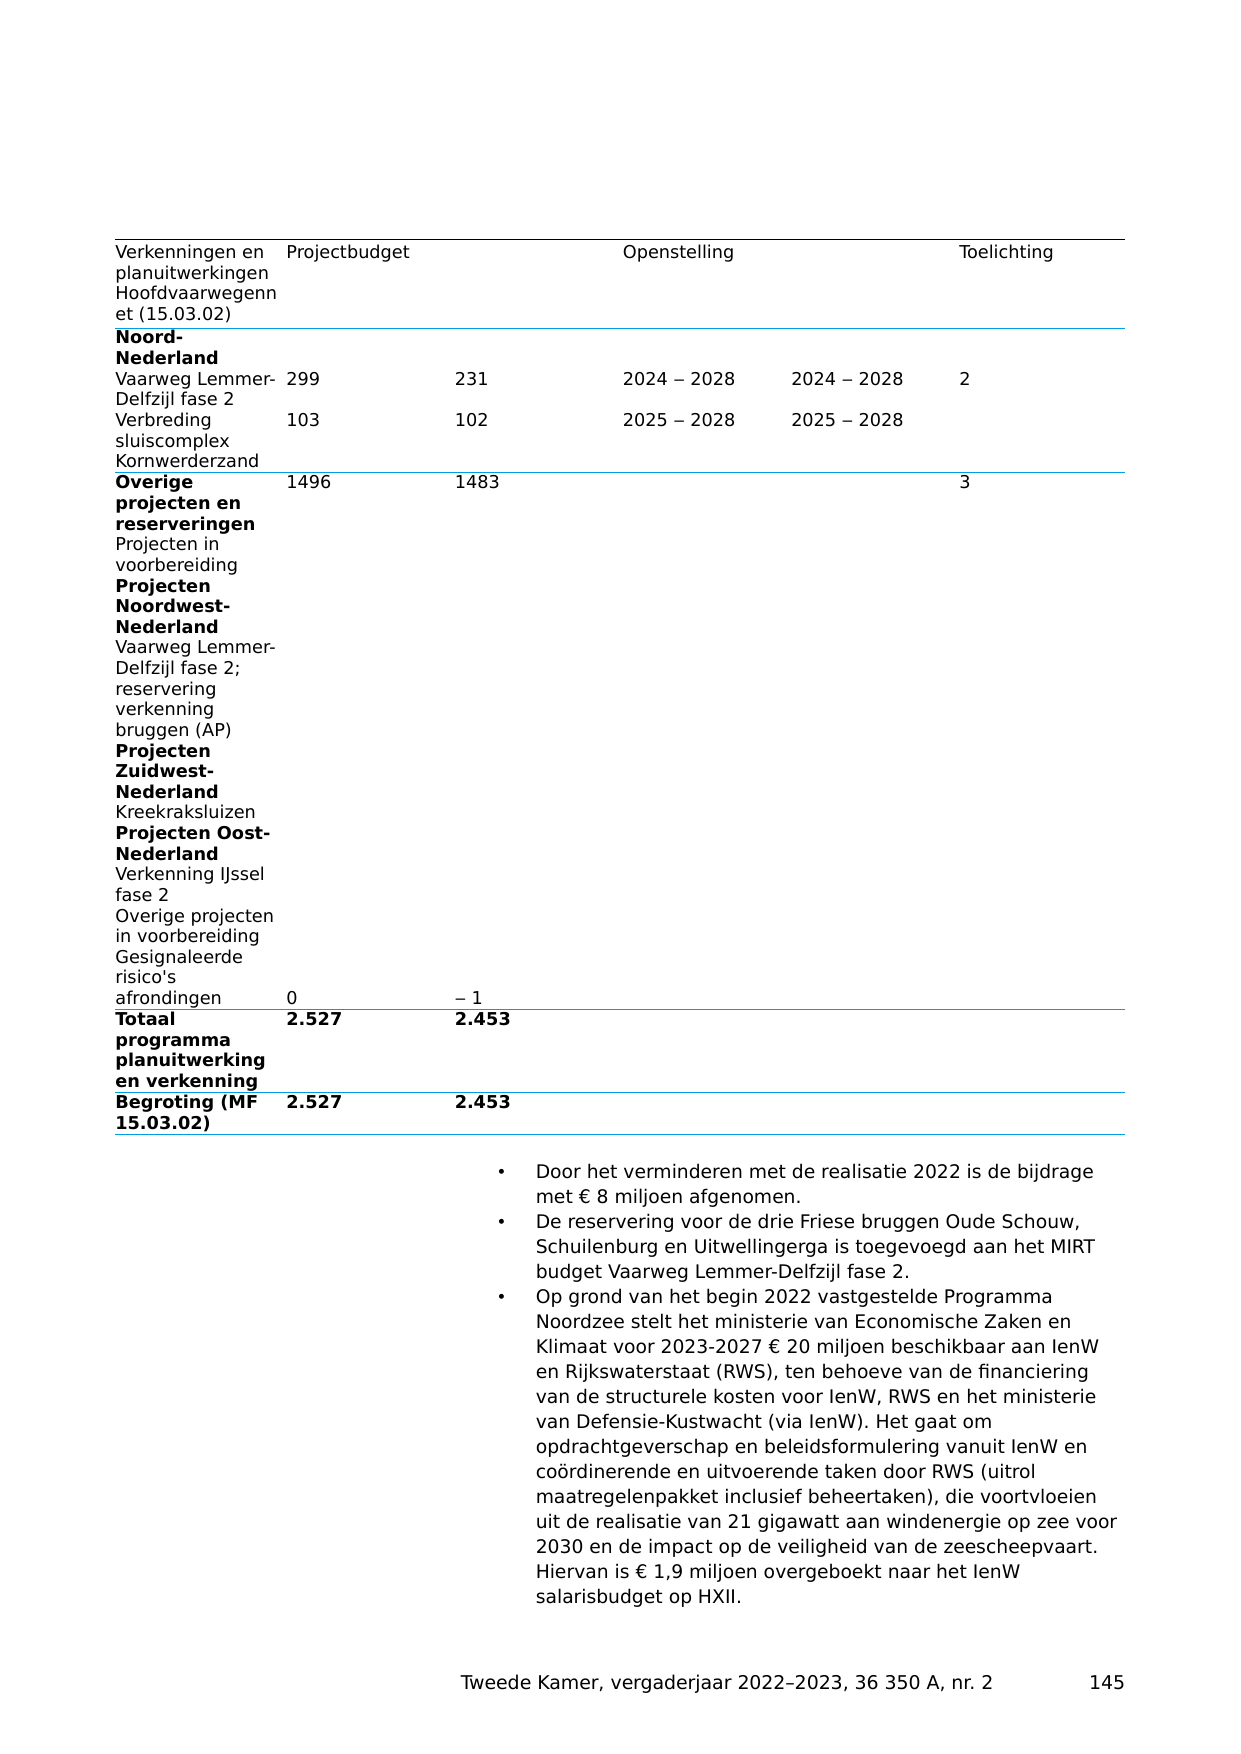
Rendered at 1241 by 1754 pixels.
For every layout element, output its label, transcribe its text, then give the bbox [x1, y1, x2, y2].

table_cell 103 [283, 410, 452, 472]
table_cell 2025 ‒ 2028 [788, 410, 956, 472]
table_cell [283, 534, 452, 576]
table_cell [788, 473, 956, 534]
table_cell [956, 864, 1125, 906]
table_cell [283, 638, 452, 741]
table_cell [956, 1010, 1125, 1092]
table_cell [620, 988, 788, 1009]
table_cell [620, 473, 788, 534]
table_cell Overige projecten en reserveringen [115, 473, 283, 534]
table_cell [788, 864, 956, 906]
table_cell 1483 [452, 473, 620, 534]
table_cell [788, 638, 956, 741]
table_cell [788, 1093, 956, 1133]
table_cell Vaarweg Lemmer-Delfzijl fase 2 [115, 369, 283, 410]
table_cell [620, 906, 788, 947]
table_cell Totaal programma planuitwerking en verkenning [115, 1010, 283, 1092]
table_cell [788, 947, 956, 988]
table_cell [620, 329, 788, 369]
list Door het verminderen met de realisatie 2022 is de bijdrage met € 8 miljoen afgenomen. [498, 1159, 1125, 1209]
table_cell [452, 823, 620, 864]
table_cell [452, 947, 620, 988]
table_cell [956, 906, 1125, 947]
table_cell [283, 947, 452, 988]
table_cell [788, 576, 956, 637]
table_cell Begroting (MF 15.03.02) [115, 1093, 283, 1133]
table_cell [788, 741, 956, 802]
table_cell 2024 ‒ 2028 [788, 369, 956, 410]
table_cell Overige projecten in voorbereiding [115, 906, 283, 947]
table_cell 2 [956, 369, 1125, 410]
table_cell [956, 823, 1125, 864]
table_cell Toelichting [956, 240, 1125, 327]
table_cell Verkenning IJssel fase 2 [115, 864, 283, 906]
table_cell [620, 741, 788, 802]
list Op grond van het begin 2022 vastgestelde Programma Noordzee stelt het ministerie van Economische Zaken en Klimaat voor 2023-2027 € 20 miljoen beschikbaar aan IenW en Rijkswaterstaat (RWS), ten behoeve van de financiering van de structurele kosten voor IenW, RWS en het ministerie van Defensie-Kustwacht (via IenW). Het gaat om opdrachtgeverschap en beleidsformulering vanuit IenW en coördinerende en uitvoerende taken door RWS (uitrol maatregelenpakket inclusief beheertaken), die voortvloeien uit de realisatie van 21 gigawatt aan windenergie op zee voor 2030 en de impact op de veiligheid van de zeescheepvaart. Hiervan is € 1,9 miljoen overgeboekt naar het IenW salarisbudget op HXII. [498, 1284, 1125, 1609]
table_cell [956, 534, 1125, 576]
table_cell [956, 988, 1125, 1009]
table_cell [452, 741, 620, 802]
table_cell [620, 864, 788, 906]
table_cell [620, 576, 788, 637]
table_cell 102 [452, 410, 620, 472]
table_cell 2024 ‒ 2028 [620, 369, 788, 410]
table_cell [620, 1010, 788, 1092]
table_cell ‒ 1 [452, 988, 620, 1009]
table_cell [452, 864, 620, 906]
table_cell [620, 947, 788, 988]
table_cell [788, 329, 956, 369]
table_cell [452, 534, 620, 576]
table_cell [283, 329, 452, 369]
list De reservering voor de drie Friese bruggen Oude Schouw, Schuilenburg en Uitwellingerga is toegevoegd aan het MIRT budget Vaarweg Lemmer-Delfzijl fase 2. [498, 1209, 1125, 1284]
table_cell Projecten Noordwest-Nederland [115, 576, 283, 637]
table_cell 0 [283, 988, 452, 1009]
table_cell [452, 576, 620, 637]
table_cell 2025 ‒ 2028 [620, 410, 788, 472]
table_cell Projecten Zuidwest-Nederland [115, 741, 283, 802]
table_cell 299 [283, 369, 452, 410]
table_cell [452, 906, 620, 947]
table_cell [788, 803, 956, 823]
table_cell 1496 [283, 473, 452, 534]
table_cell 231 [452, 369, 620, 410]
table_cell Vaarweg Lemmer-Delfzijl fase 2; reservering verkenning bruggen (AP) [115, 638, 283, 741]
table_cell Verbreding sluiscomplex Kornwerderzand [115, 410, 283, 472]
table_cell [620, 534, 788, 576]
table_cell Openstelling [620, 240, 956, 327]
table_cell [956, 1093, 1125, 1133]
table_cell [956, 638, 1125, 741]
table_cell 2.453 [452, 1093, 620, 1133]
table_cell [452, 803, 620, 823]
table_cell [956, 329, 1125, 369]
table_cell [452, 329, 620, 369]
table_cell [283, 803, 452, 823]
table_cell [283, 823, 452, 864]
table_cell [620, 803, 788, 823]
table_cell [788, 823, 956, 864]
table_cell Verkenningen en planuitwerkingen Hoofdvaarwegennet (15.03.02) [115, 240, 283, 327]
table_cell [788, 534, 956, 576]
table_cell [283, 741, 452, 802]
table_header Tabel 38 Projectoverzicht behorende bij 15.03.02 Verkenningen en planuitwerkingen hoofdvaarwegennet (bedragen x € 1 miljoen) [115, 191, 1125, 239]
table_cell [956, 947, 1125, 988]
table_cell [956, 576, 1125, 637]
table_cell [956, 410, 1125, 472]
table_cell [283, 906, 452, 947]
table_cell [956, 803, 1125, 823]
table_cell Gesignaleerde risico's [115, 947, 283, 988]
table_cell afrondingen [115, 988, 283, 1009]
table_cell [956, 741, 1125, 802]
table_cell 3 [956, 473, 1125, 534]
table_cell Projecten in voorbereiding [115, 534, 283, 576]
table_cell [788, 1010, 956, 1092]
table_cell 2.527 [283, 1093, 452, 1133]
table_cell 2.527 [283, 1010, 452, 1092]
table_cell Projecten Oost-Nederland [115, 823, 283, 864]
table_cell [283, 864, 452, 906]
table_cell [620, 638, 788, 741]
table_cell 2.453 [452, 1010, 620, 1092]
table_cell Noord-Nederland [115, 329, 283, 369]
table_cell [620, 1093, 788, 1133]
table_cell [283, 576, 452, 637]
table_cell [788, 906, 956, 947]
table_cell [620, 823, 788, 864]
table_cell [452, 638, 620, 741]
table_cell [788, 988, 956, 1009]
table_cell Kreekraksluizen [115, 803, 283, 823]
table_cell Projectbudget [283, 240, 620, 327]
